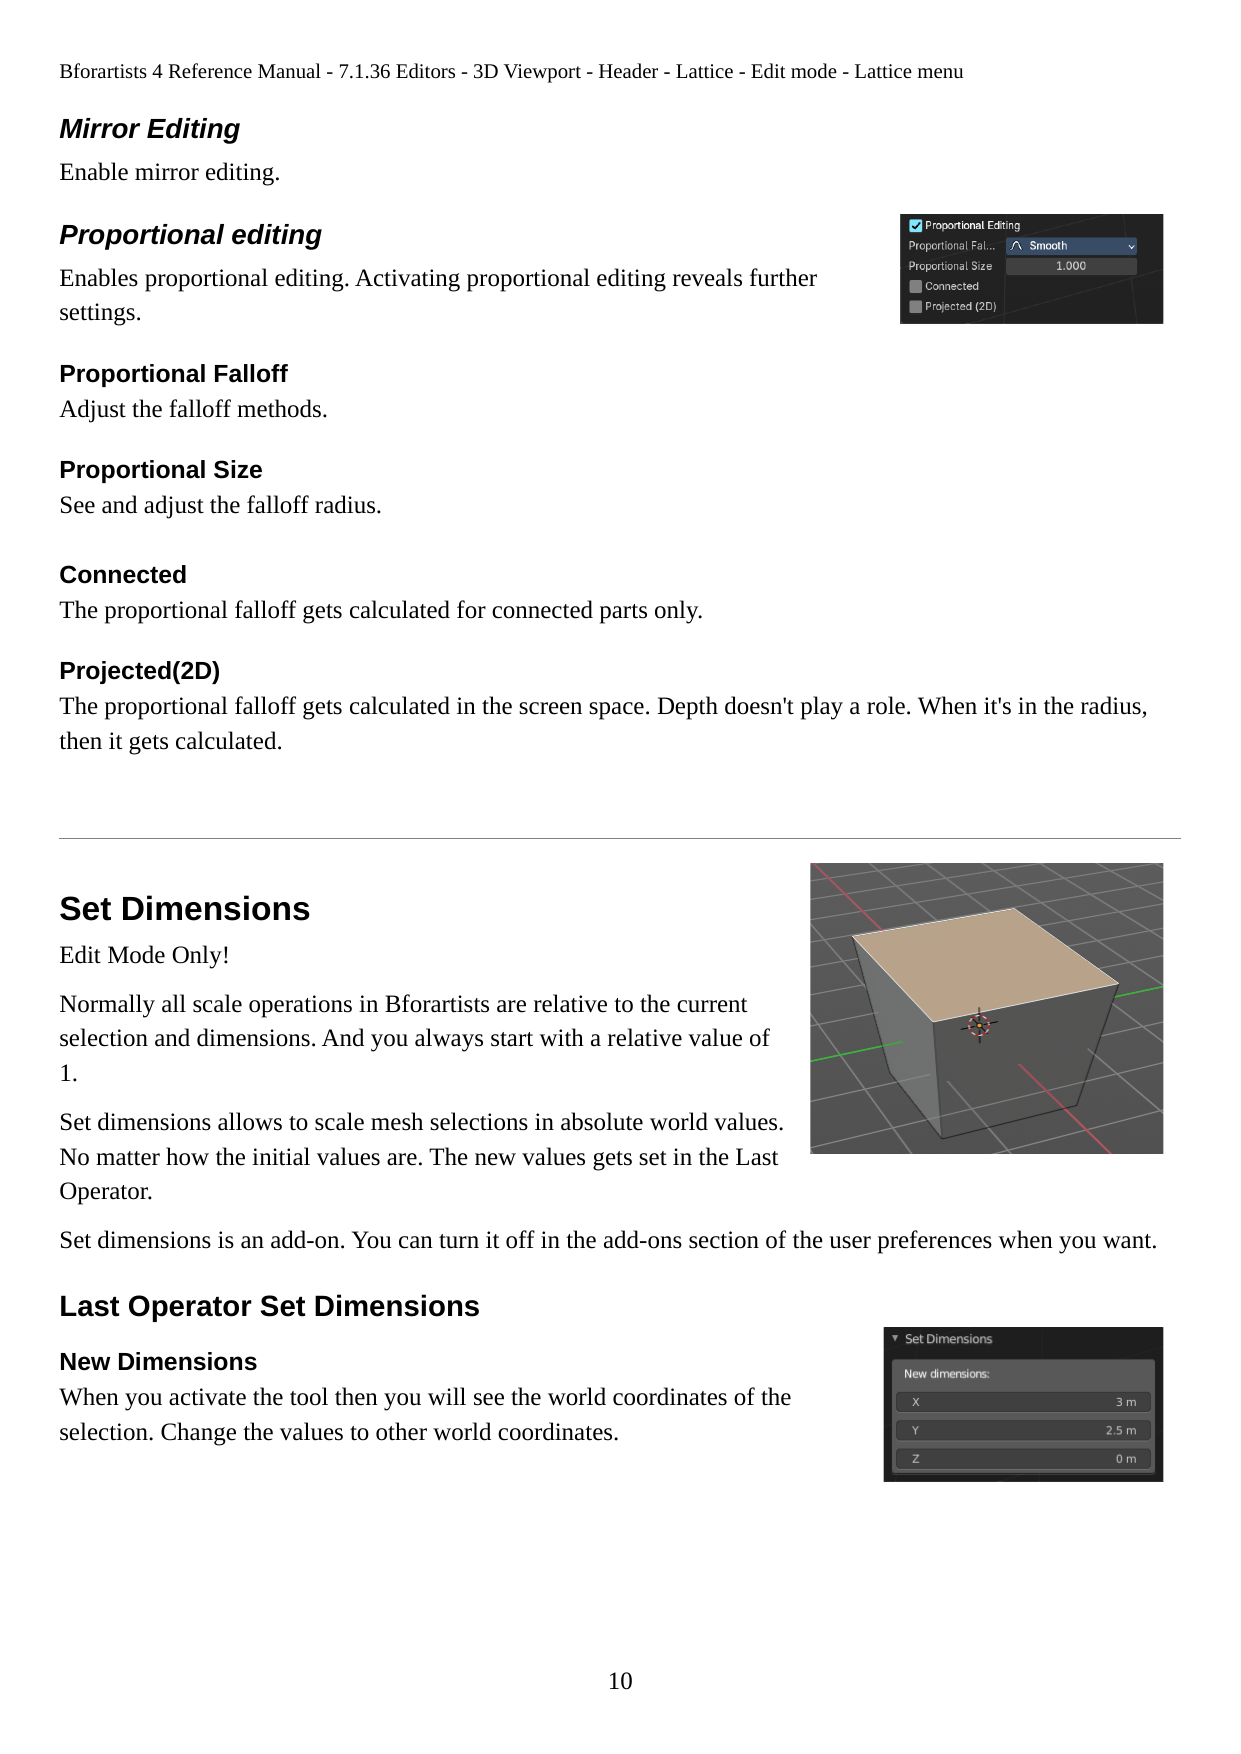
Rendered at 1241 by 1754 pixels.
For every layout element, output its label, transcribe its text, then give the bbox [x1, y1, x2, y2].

subtitle Connected [59, 560, 1181, 589]
text The proportional falloff gets calculated for connected parts only. [59, 595, 1181, 624]
subtitle Proportional Size [59, 455, 1181, 484]
text Enable mirror editing. [59, 157, 1181, 186]
text Adjust the falloff methods. [59, 394, 1181, 422]
text The proportional falloff gets calculated in the screen space. Depth doesn't play a role. When it's in the radius, then it gets calculated. [59, 691, 1181, 754]
picture [810, 863, 1164, 1154]
text When you activate the tool then you will see the world coordinates of the selection. Change the values to other world coordinates. [59, 1382, 883, 1446]
subtitle Proportional Falloff [59, 359, 1181, 387]
subtitle [1164, 1347, 1181, 1376]
text See and adjust the falloff radius. [59, 490, 1181, 519]
subtitle Mirror Editing [59, 113, 1181, 144]
subtitle Proportional editing [59, 218, 900, 250]
subtitle Projected(2D) [59, 656, 1181, 685]
text Set dimensions is an add-on. You can turn it off in the add-ons section of the user preferences when you want. [59, 1225, 1181, 1254]
text [1164, 940, 1181, 969]
subtitle Last Operator Set Dimensions [59, 1289, 1181, 1322]
picture [900, 214, 1164, 324]
text Normally all scale operations in Bforartists are relative to the current selection and dimensions. And you always start with a relative value of 1. [59, 989, 810, 1087]
text Set dimensions allows to scale mesh selections in absolute world values. No matter how the initial values are. The new values gets set in the Last Operator. [59, 1107, 1181, 1205]
subtitle Set Dimensions [59, 889, 810, 927]
picture [883, 1327, 1164, 1482]
subtitle New Dimensions [59, 1347, 883, 1376]
text Edit Mode Only! [59, 940, 810, 969]
subtitle [1164, 889, 1181, 927]
subtitle [1164, 218, 1181, 250]
text Enables proportional editing. Activating proportional editing reveals further settings. [59, 263, 1181, 326]
